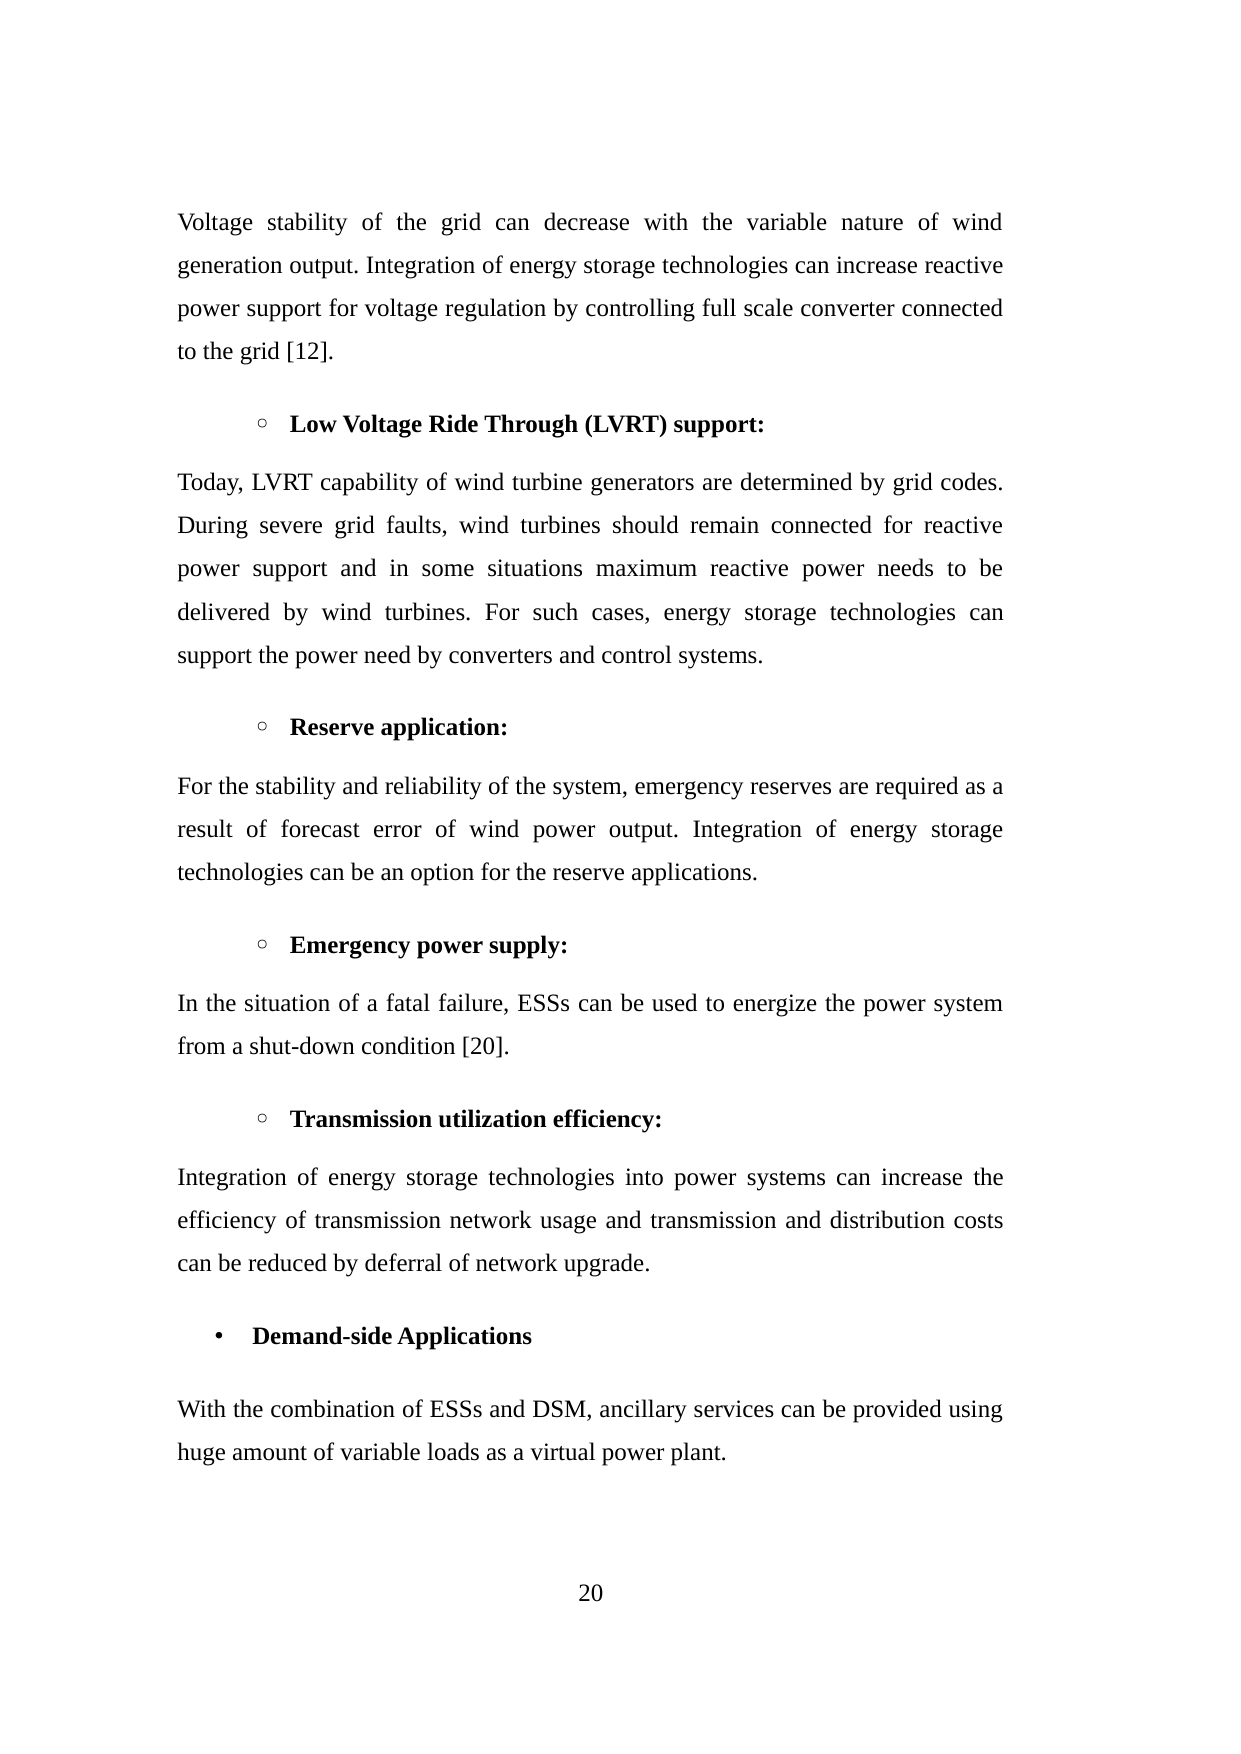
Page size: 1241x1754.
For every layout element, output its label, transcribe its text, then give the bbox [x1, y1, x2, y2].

text For the stability and reliability of the system, emergency reserves are required as a result of forecast error of wind power output. Integration of energy storage technologies can be an option for the reserve applications. [177, 771, 1004, 886]
list Reserve application: [252, 712, 1004, 741]
text Today, LVRT capability of wind turbine generators are determined by grid codes. During severe grid faults, wind turbines should remain connected for reactive power support and in some situations maximum reactive power needs to be delivered by wind turbines. For such cases, energy storage technologies can support the power need by converters and control systems. [177, 467, 1004, 668]
list Low Voltage Ride Through (LVRT) support: [252, 409, 1004, 438]
text Voltage stability of the grid can decrease with the variable nature of wind generation output. Integration of energy storage technologies can increase reactive power support for voltage regulation by controlling full scale converter connected to the grid [12]⁠. [177, 207, 1004, 365]
list Transmission utilization efficiency: [252, 1104, 1004, 1133]
text In the situation of a fatal failure, ESSs can be used to energize the power system from a shut-down condition [20]⁠. [177, 988, 1004, 1060]
text Integration of energy storage technologies into power systems can increase the efficiency of transmission network usage and transmission and distribution costs can be reduced by deferral of network upgrade. [177, 1162, 1004, 1277]
list Demand-side Applications [214, 1321, 1004, 1350]
text With the combination of ESSs and DSM, ancillary services can be provided using huge amount of variable loads as a virtual power plant. [177, 1394, 1004, 1466]
list Emergency power supply: [252, 930, 1004, 958]
